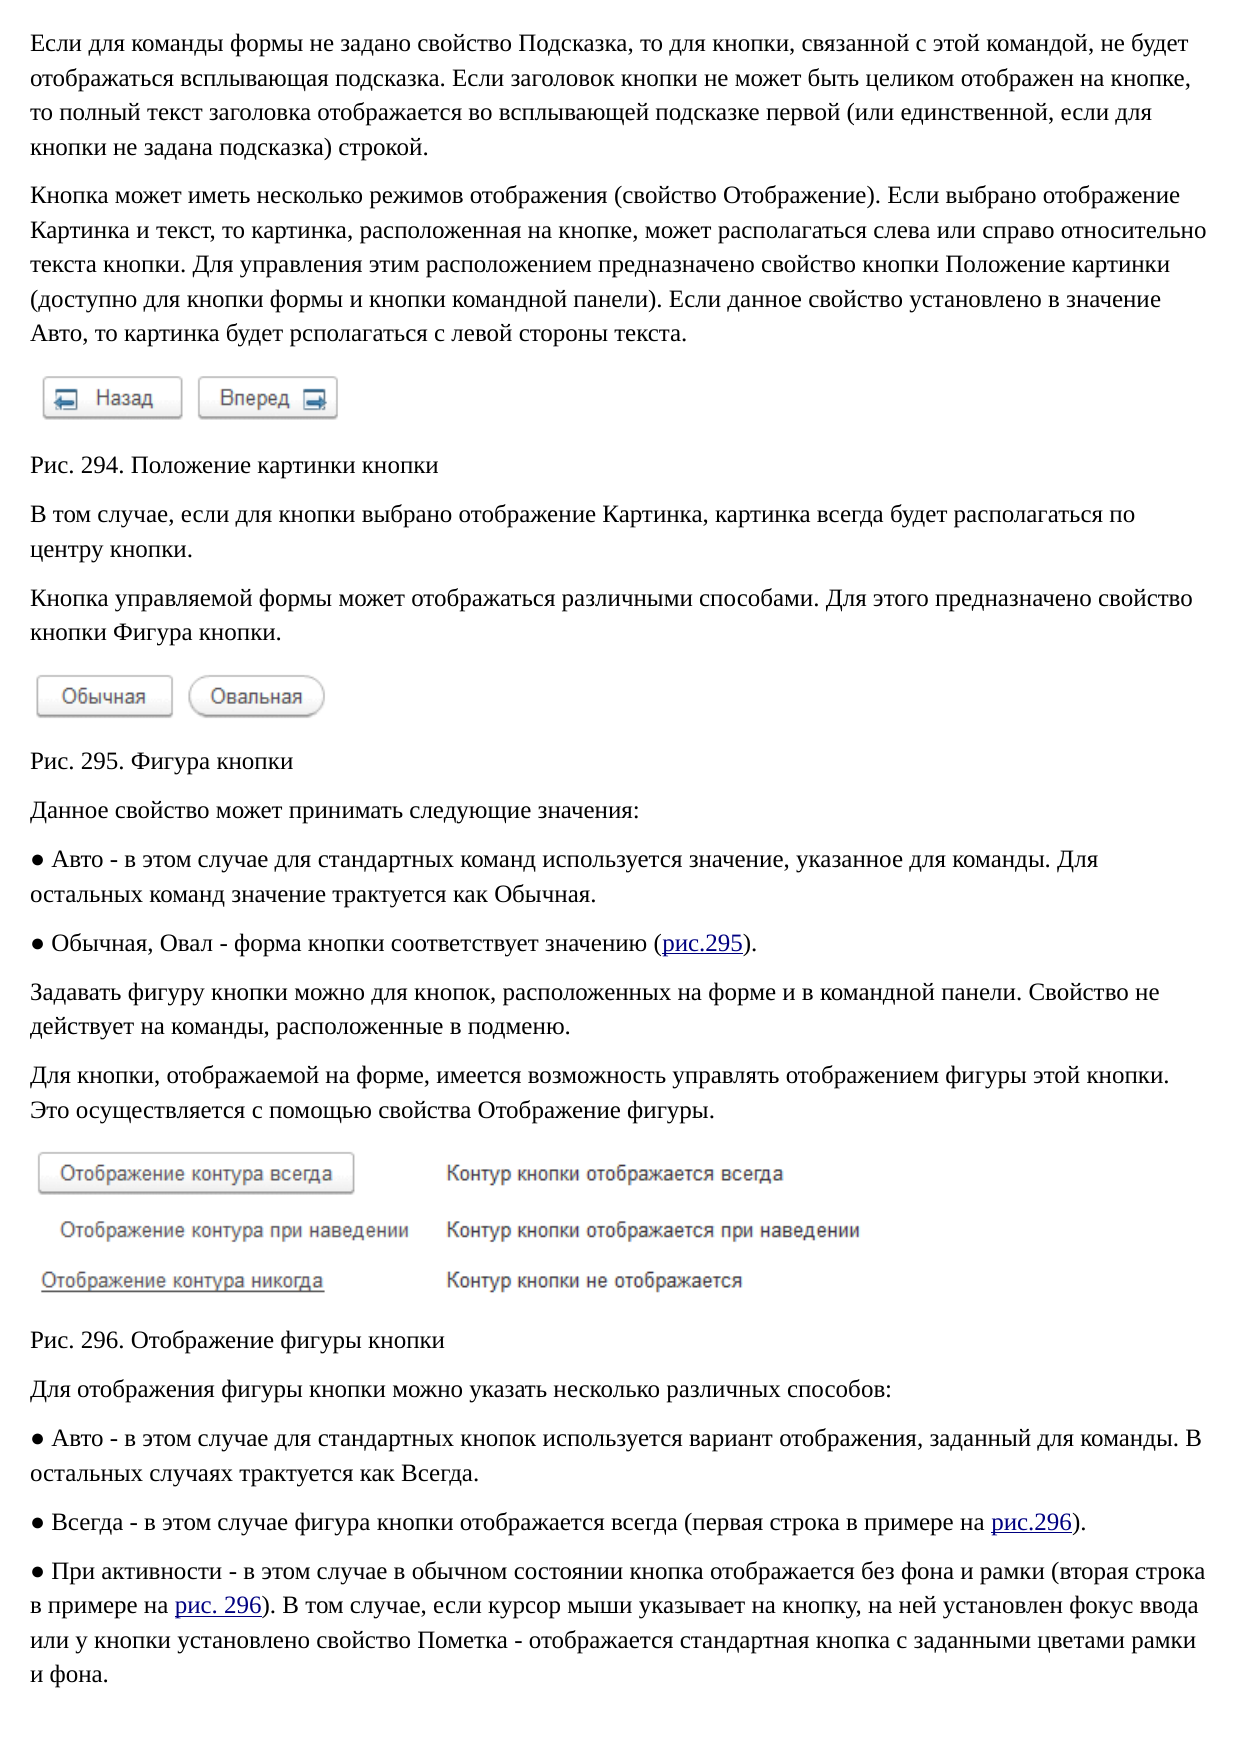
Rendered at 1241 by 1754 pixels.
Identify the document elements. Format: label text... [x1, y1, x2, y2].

text Рис. 294. Положение картинки кнопки [30, 450, 1211, 479]
text Кнопка управляемой формы может отображаться различными способами. Для этого предназначено свойство кнопки Фигура кнопки. [30, 583, 1211, 646]
text Рис. 296. Отображение фигуры кнопки [30, 1325, 1211, 1354]
text Для отображения фигуры кнопки можно указать несколько различных способов: [30, 1374, 1211, 1403]
text Задавать фигуру кнопки можно для кнопок, расположенных на форме и в командной панели. Свойство не действует на команды, расположенные в подменю. [30, 977, 1211, 1040]
text ● Авто ‑ в этом случае для стандартных кнопок используется вариант отображения, заданный для команды. В остальных случаях трактуется как Всегда. [30, 1423, 1211, 1487]
picture [29, 666, 336, 726]
text ● Обычная, Овал ‑ форма кнопки соответствует значению (рис.295). [30, 928, 1211, 957]
text ● Всегда ‑ в этом случае фигура кнопки отображается всегда (первая строка в примере на рис.296). [30, 1507, 1211, 1536]
picture [29, 367, 349, 431]
text ● Авто ‑ в этом случае для стандартных команд используется значение, указанное для команды. Для остальных команд значение трактуется как Обычная. [30, 844, 1211, 908]
text Для кнопки, отображаемой на форме, имеется возможность управлять отображением фигуры этой кнопки. Это осуществляется с помощью свойства Отображение фигуры. [30, 1061, 1211, 1124]
text Рис. 295. Фигура кнопки [30, 746, 1211, 775]
text Кнопка может иметь несколько режимов отображения (свойство Отображение). Если выбрано отображение Картинка и текст, то картинка, расположенная на кнопке, может располагаться слева или справо относительно текста кнопки. Для управления этим расположением предназначено свойство кнопки Положение картинки (доступно для кнопки формы и кнопки командной панели). Если данное свойство установлено в значение Авто, то картинка будет рсполагаться с левой стороны текста. [30, 181, 1211, 347]
text ● При активности ‑ в этом случае в обычном состоянии кнопка отображается без фона и рамки (вторая строка в примере на рис. 296). В том случае, если курсор мыши указывает на кнопку, на ней установлен фокус ввода или у кнопки установлено свойство Пометка ‑ отображается стандартная кнопка с заданными цветами рамки и фона. [30, 1556, 1211, 1688]
text Данное свойство может принимать следующие значения: [30, 795, 1211, 824]
text В том случае, если для кнопки выбрано отображение Картинка, картинка всегда будет располагаться по центру кнопки. [30, 499, 1211, 563]
picture [29, 1144, 875, 1305]
text Если для команды формы не задано свойство Подсказка, то для кнопки, связанной с этой командой, не будет отображаться всплывающая подсказка. Если заголовок кнопки не может быть целиком отображен на кнопке, то полный текст заголовка отображается во всплывающей подсказке первой (или единственной, если для кнопки не задана подсказка) строкой. [30, 28, 1211, 160]
